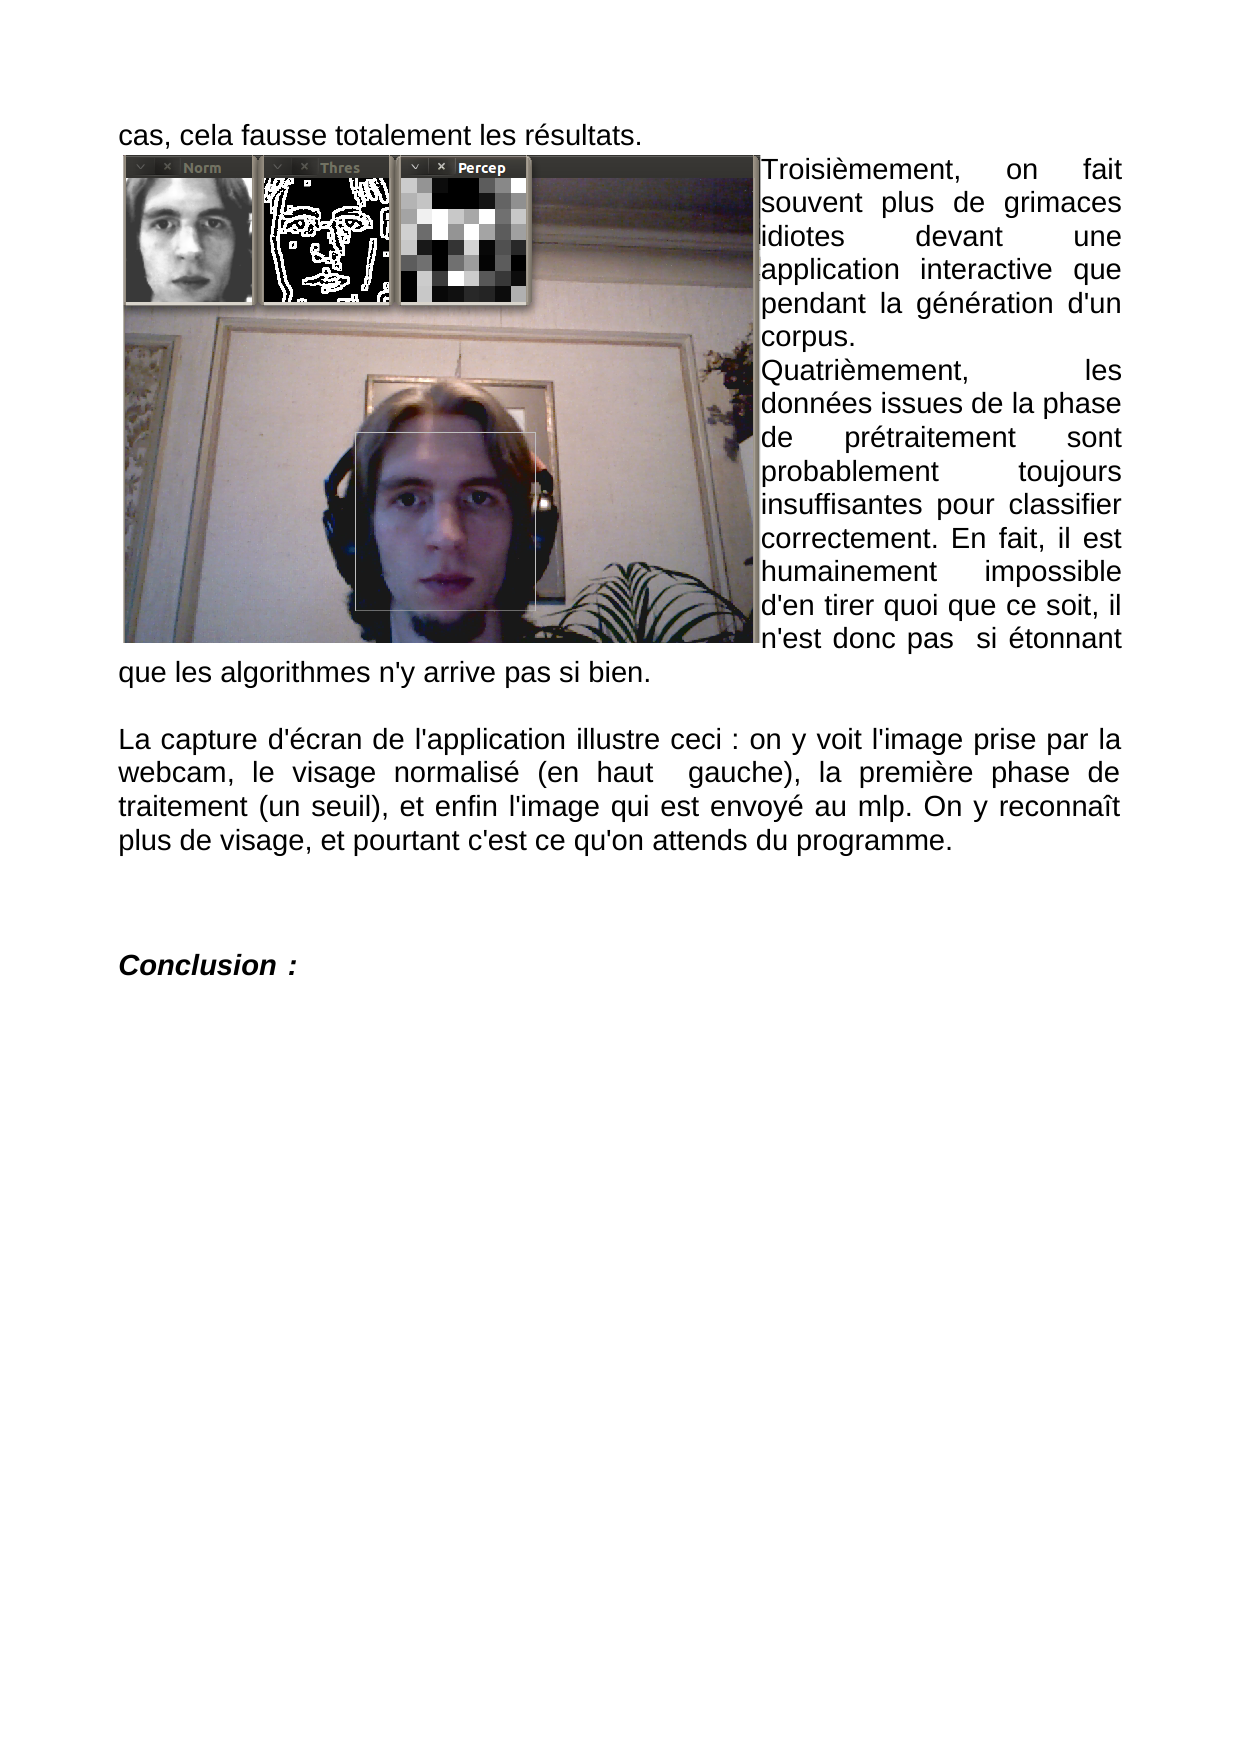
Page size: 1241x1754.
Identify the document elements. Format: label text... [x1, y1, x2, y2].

text cas, cela fausse totalement les résultats. [118, 118, 1122, 152]
text Quatrièmement, les données issues de la phase de prétraitement sont probablement toujours insuffisantes pour classifier correctement. En fait, il est humainement impossible d'en tirer quoi que ce soit, il n'est donc pas si étonnant que les algorithmes n'y arrive pas si bien. [118, 353, 1122, 688]
text La capture d'écran de l'application illustre ceci : on y voit l'image prise par la webcam, le visage normalisé (en haut gauche), la première phase de traitement (un seuil), et enfin l'image qui est envoyé au mlp. On y reconnaît plus de visage, et pourtant c'est ce qu'on attends du programme. [118, 722, 1122, 856]
text Troisièmement, on fait souvent plus de grimaces idiotes devant une application interactive que pendant la génération d'un corpus. [118, 152, 1122, 353]
picture [123, 155, 761, 643]
subtitle Conclusion : [118, 948, 1122, 982]
